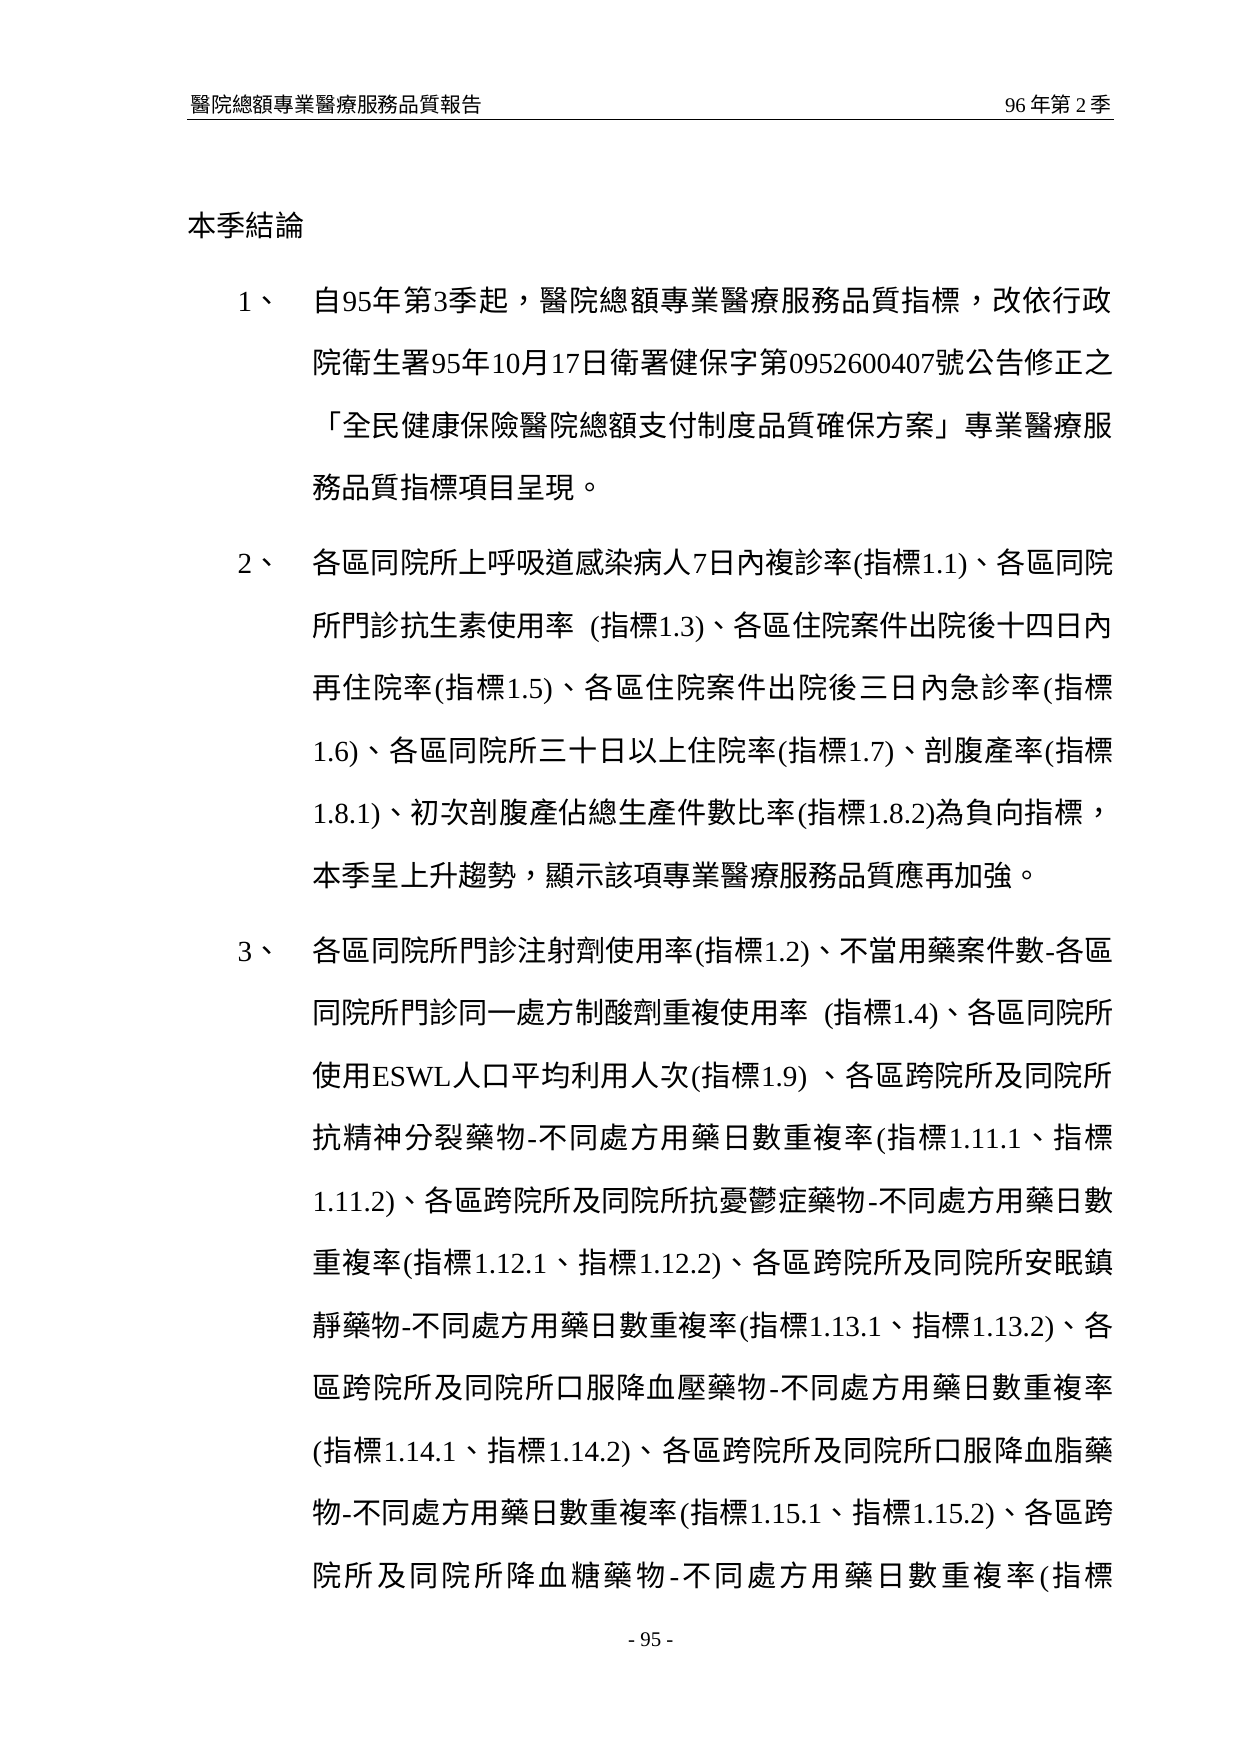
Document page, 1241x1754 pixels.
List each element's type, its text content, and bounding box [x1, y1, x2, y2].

list 各區同院所門診注射劑使用率(指標1.2)、不當用藥案件數-各區同院所門診同一處方制酸劑重複使用率 (指標1.4)、各區同院所使用ESWL人口平均利用人次(指標1.9) 、各區跨院所及同院所抗精神分裂藥物-不同處方用藥日數重複率(指標1.11.1、指標1.11.2)、各區跨院所及同院所抗憂鬱症藥物-不同處方用藥日數重複率(指標1.12.1、指標1.12.2)、各區跨院所及同院所安眠鎮靜藥物-不同處方用藥日數重複率(指標1.13.1、指標1.13.2)、各區跨院所及同院所口服降血壓藥物-不同處方用藥日數重複率(指標1.14.1、指標1.14.2)、各區跨院所及同院所口服降血脂藥物-不同處方用藥日數重複率(指標1.15.1、指標1.15.2)、各區跨院所及同院所降血糖藥物-不同處方用藥日數重複率(指標 [237, 907, 1114, 1594]
list 自95年第3季起，醫院總額專業醫療服務品質指標，改依行政院衛生署95年10月17日衛署健保字第0952600407號公告修正之「全民健康保險醫院總額支付制度品質確保方案」專業醫療服務品質指標項目呈現。 [237, 257, 1114, 507]
list 各區同院所上呼吸道感染病人7日內複診率(指標1.1)、各區同院所門診抗生素使用率 (指標1.3)、各區住院案件出院後十四日內再住院率(指標1.5)、各區住院案件出院後三日內急診率(指標1.6)、各區同院所三十日以上住院率(指標1.7)、剖腹產率(指標1.8.1)、初次剖腹產佔總生產件數比率(指標1.8.2)為負向指標，本季呈上升趨勢，顯示該項專業醫療服務品質應再加強。 [237, 519, 1114, 894]
text 本季結論 [187, 182, 1114, 244]
